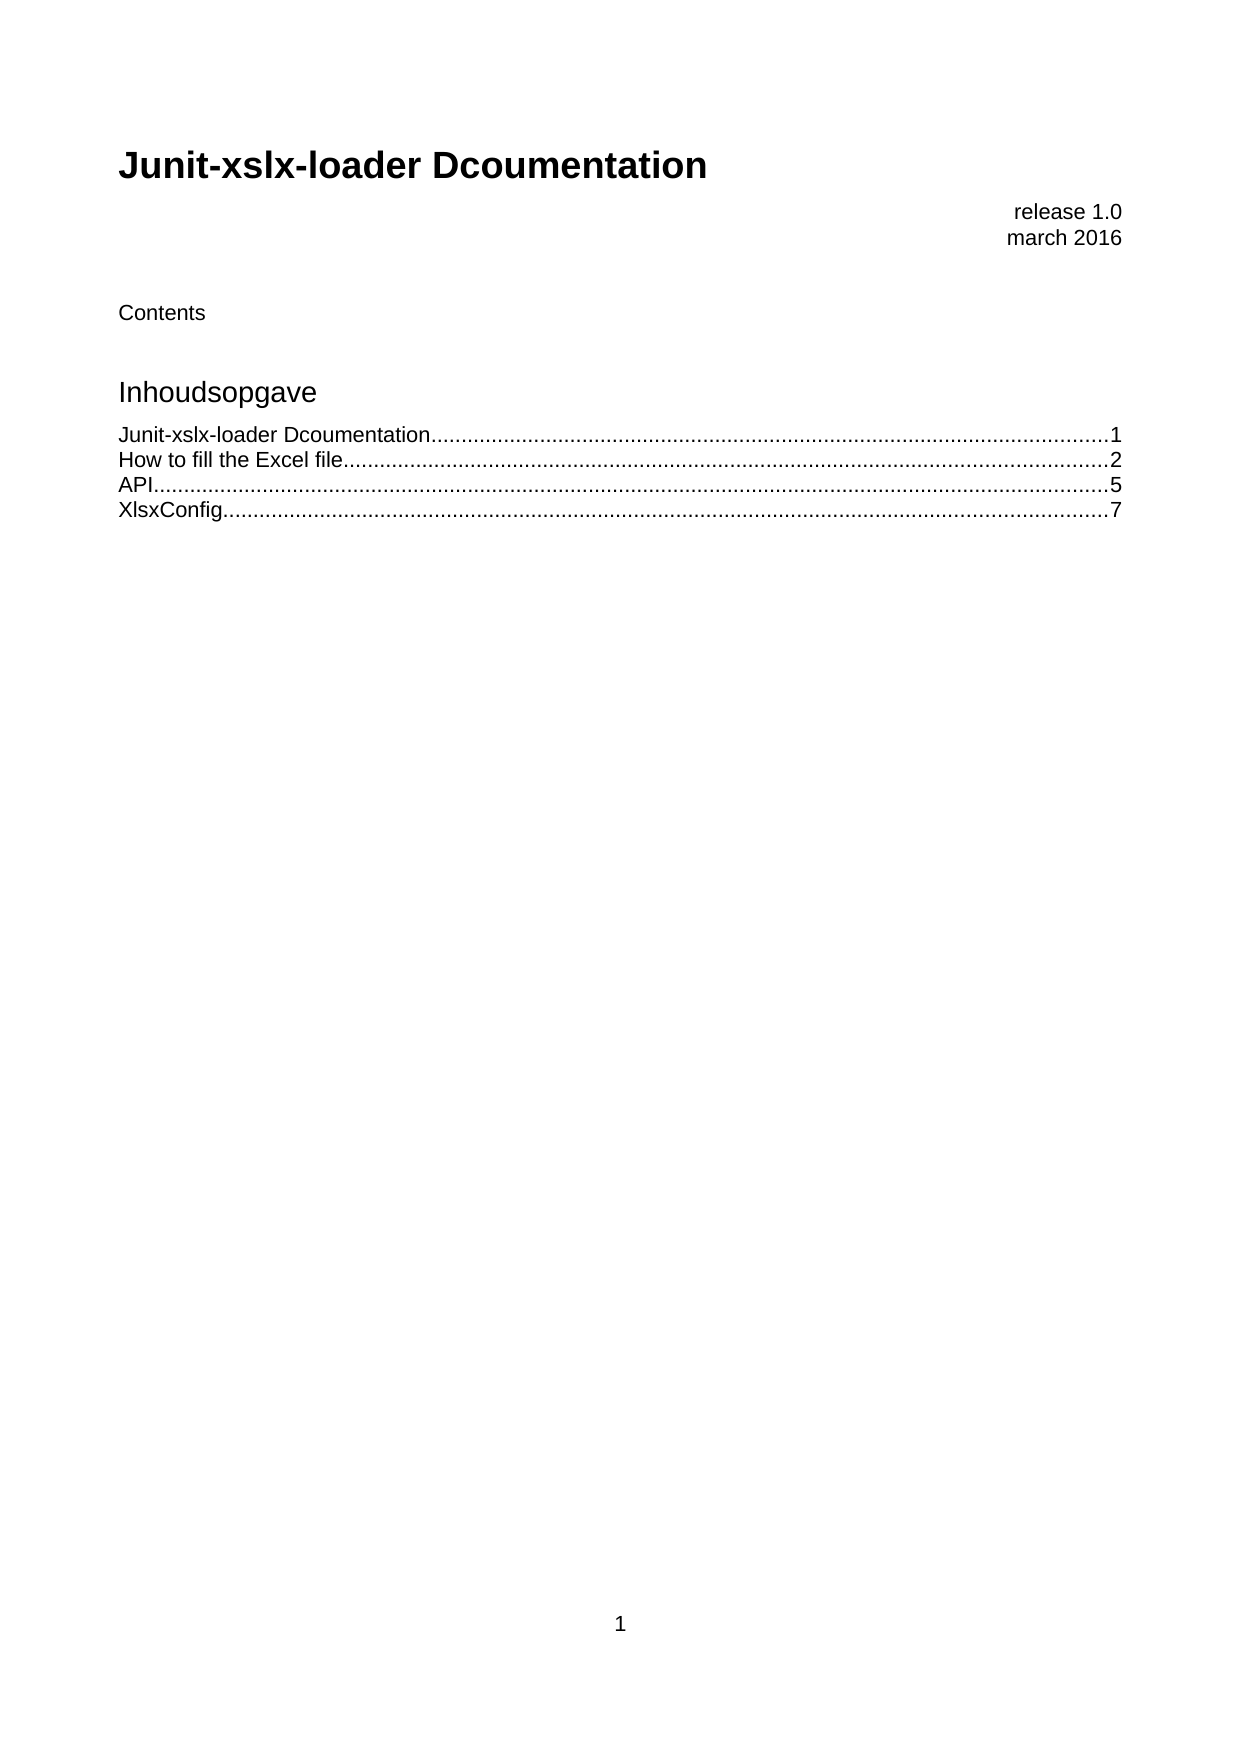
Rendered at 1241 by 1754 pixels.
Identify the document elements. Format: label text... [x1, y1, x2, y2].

subtitle Junit-xslx-loader Dcoumentation [118, 143, 1122, 187]
text release 1.0 [118, 199, 1122, 224]
text march 2016 [118, 224, 1122, 250]
text Junit-xslx-loader Dcoumentation 1 [118, 422, 1122, 447]
text API 5 [118, 472, 1122, 497]
text Contents [118, 300, 1122, 325]
text How to fill the Excel file 2 [118, 447, 1122, 472]
subtitle Inhoudsopgave [118, 376, 1122, 409]
text XlsxConfig 7 [118, 497, 1122, 522]
